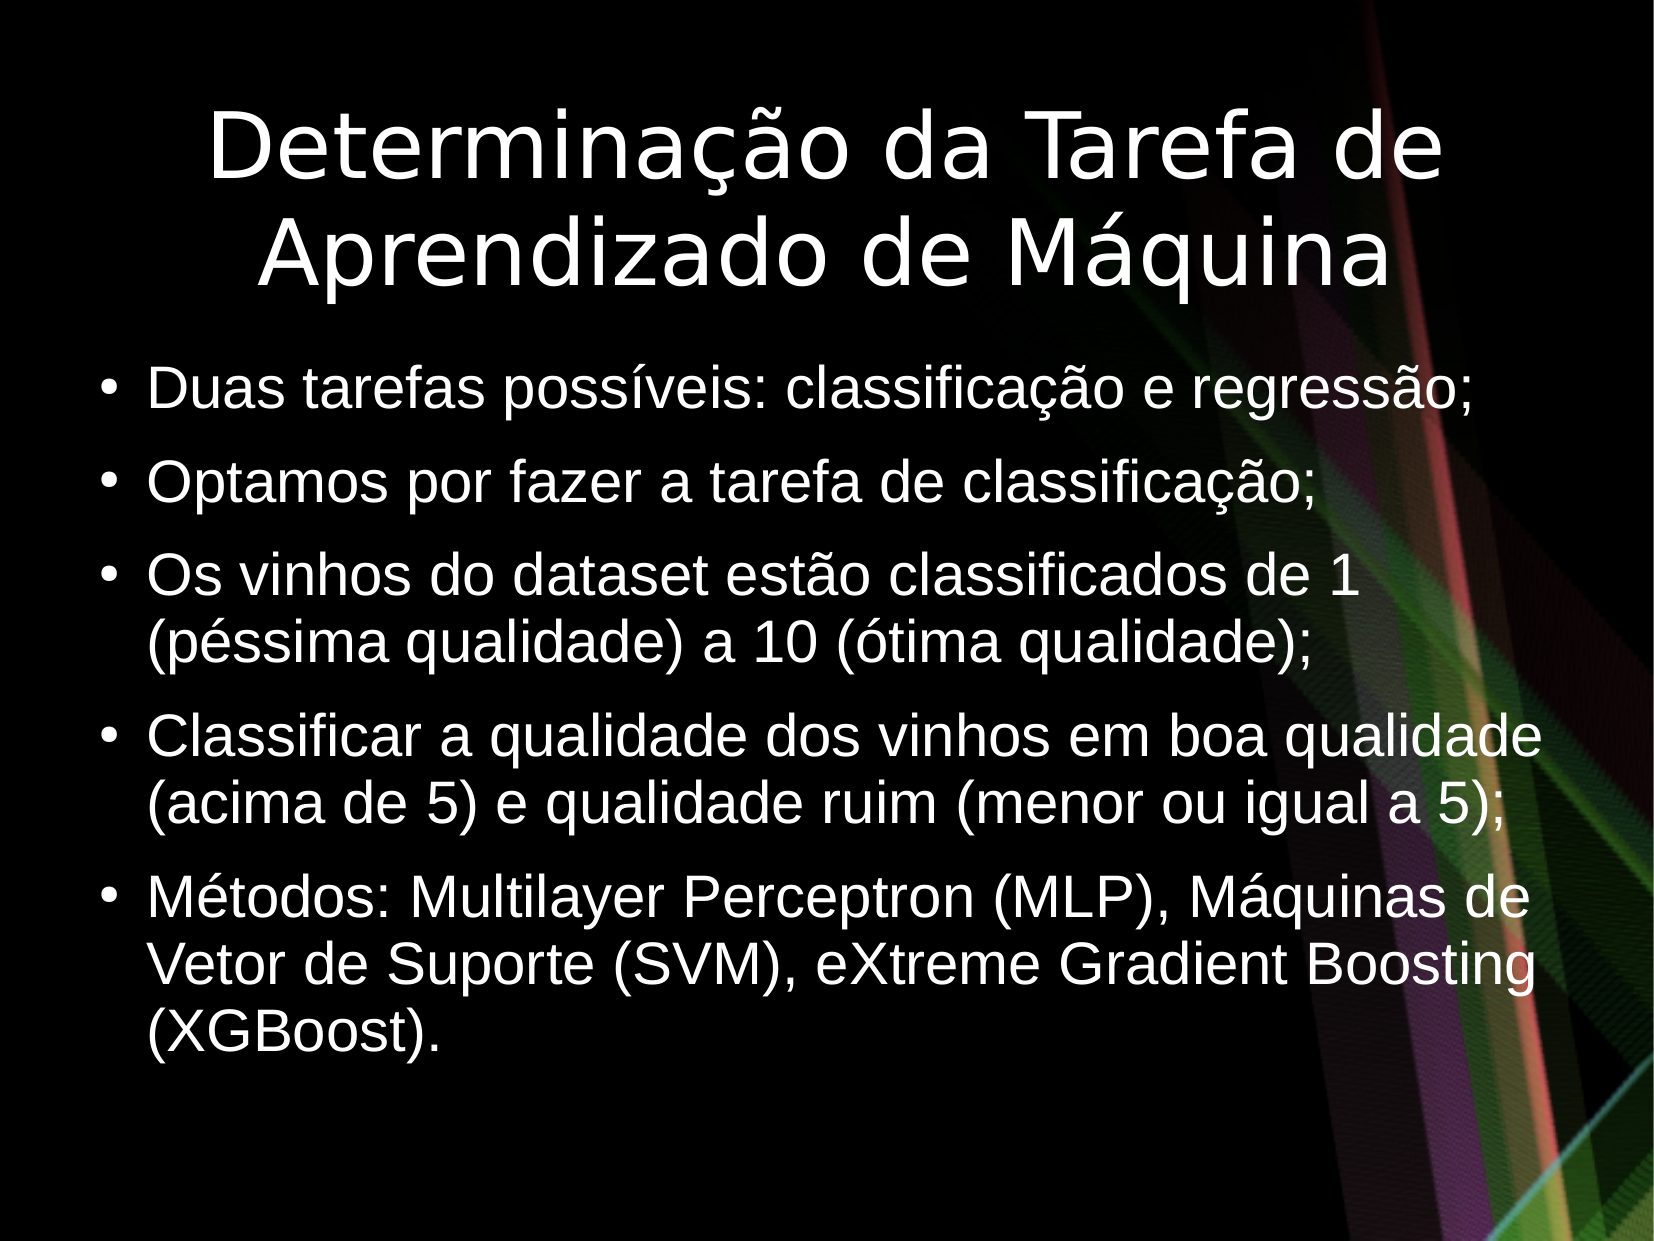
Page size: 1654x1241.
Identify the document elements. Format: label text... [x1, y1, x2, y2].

title Determinação da Tarefa de Aprendizado de Máquina [82, 93, 1571, 308]
picture [0, 0, 1654, 1241]
list Duas tarefas possíveis: classificação e regressão; Optamos por fazer a tarefa de classificação; Os vinhos do dataset estão classificados de 1 (péssima qualidade) a 10 (ótima qualidade); Classificar a qualidade dos vinhos em boa qualidade (acima de 5) e qualidade ruim (menor ou igual a 5); Métodos: Multilayer Perceptron (MLP), Máquinas de Vetor de Suporte (SVM), eXtreme Gradient Boosting (XGBoost). [82, 354, 1571, 1074]
